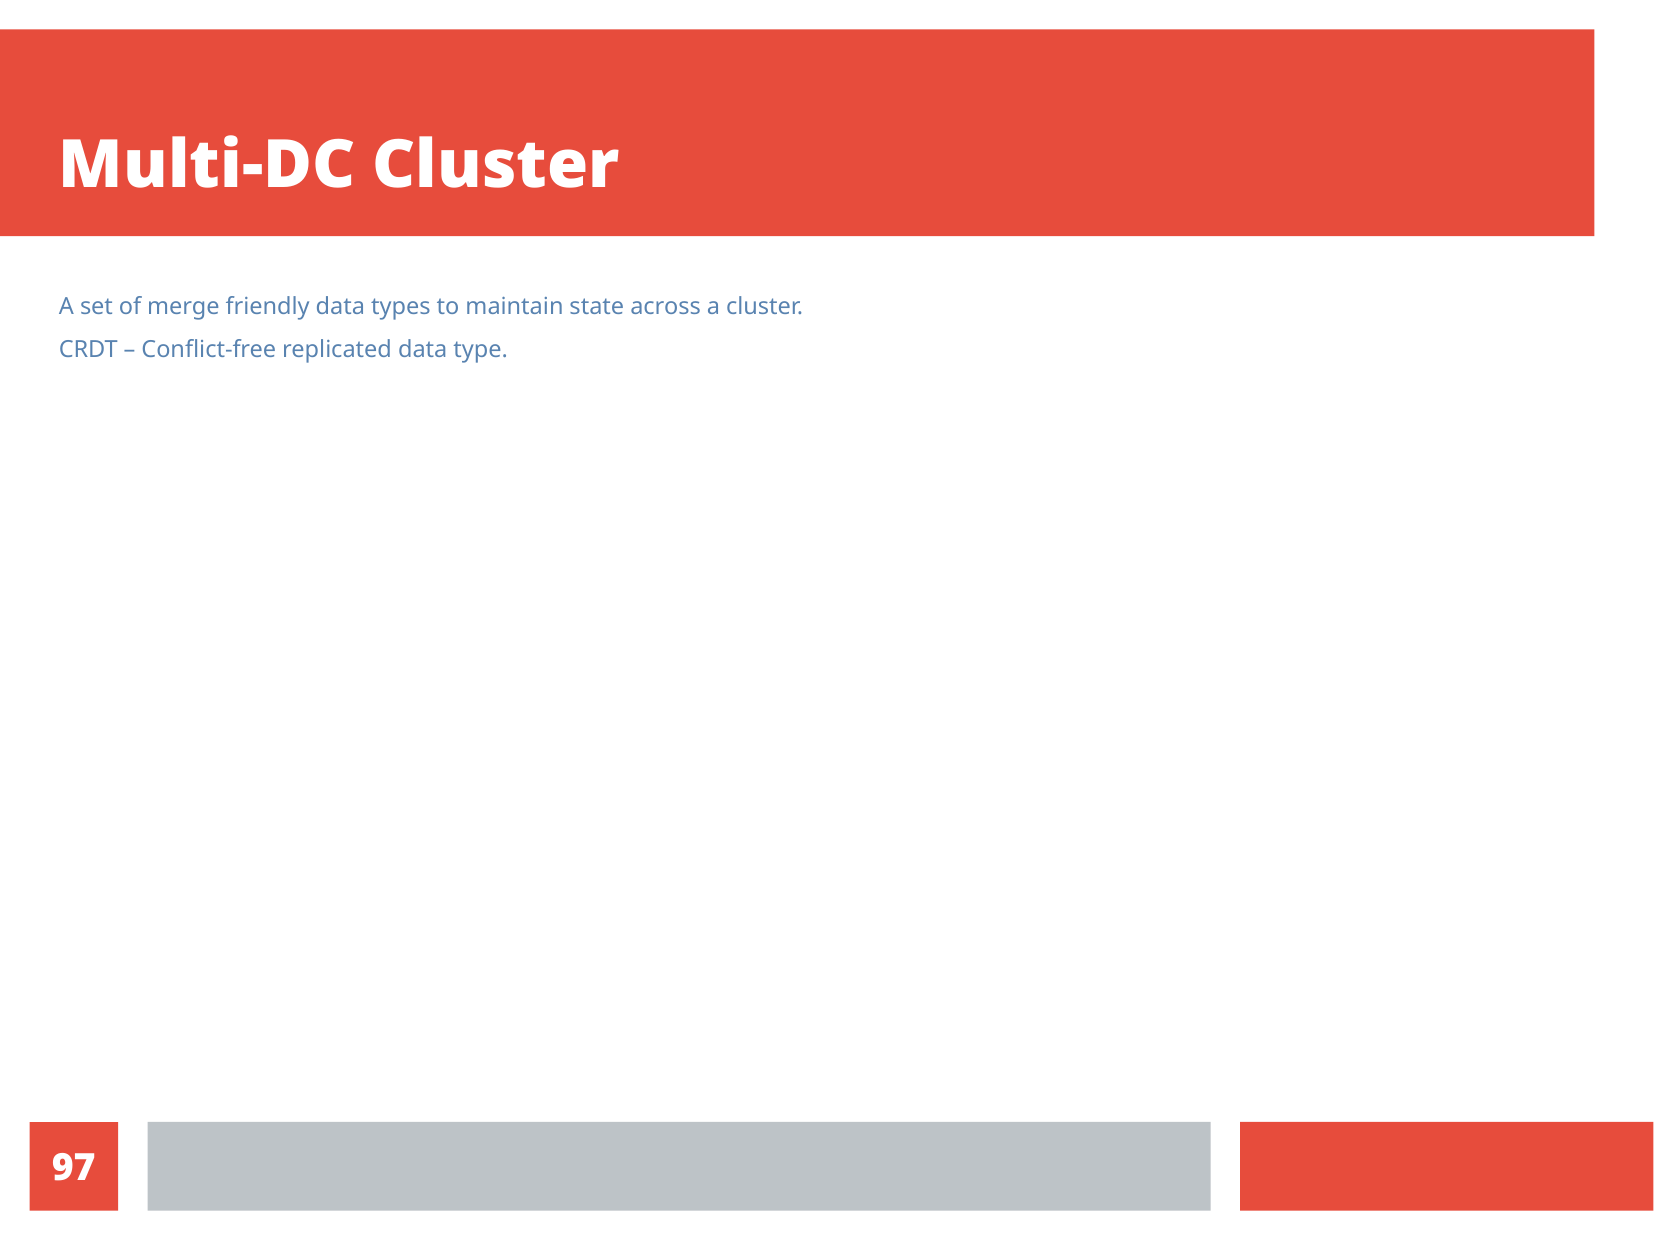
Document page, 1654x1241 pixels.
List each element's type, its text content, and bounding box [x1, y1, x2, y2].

title Multi-DC Cluster [59, 59, 1595, 207]
list A set of merge friendly data types to maintain state across a cluster. CRDT – Conflict-free replicated data type. [59, 289, 1565, 367]
